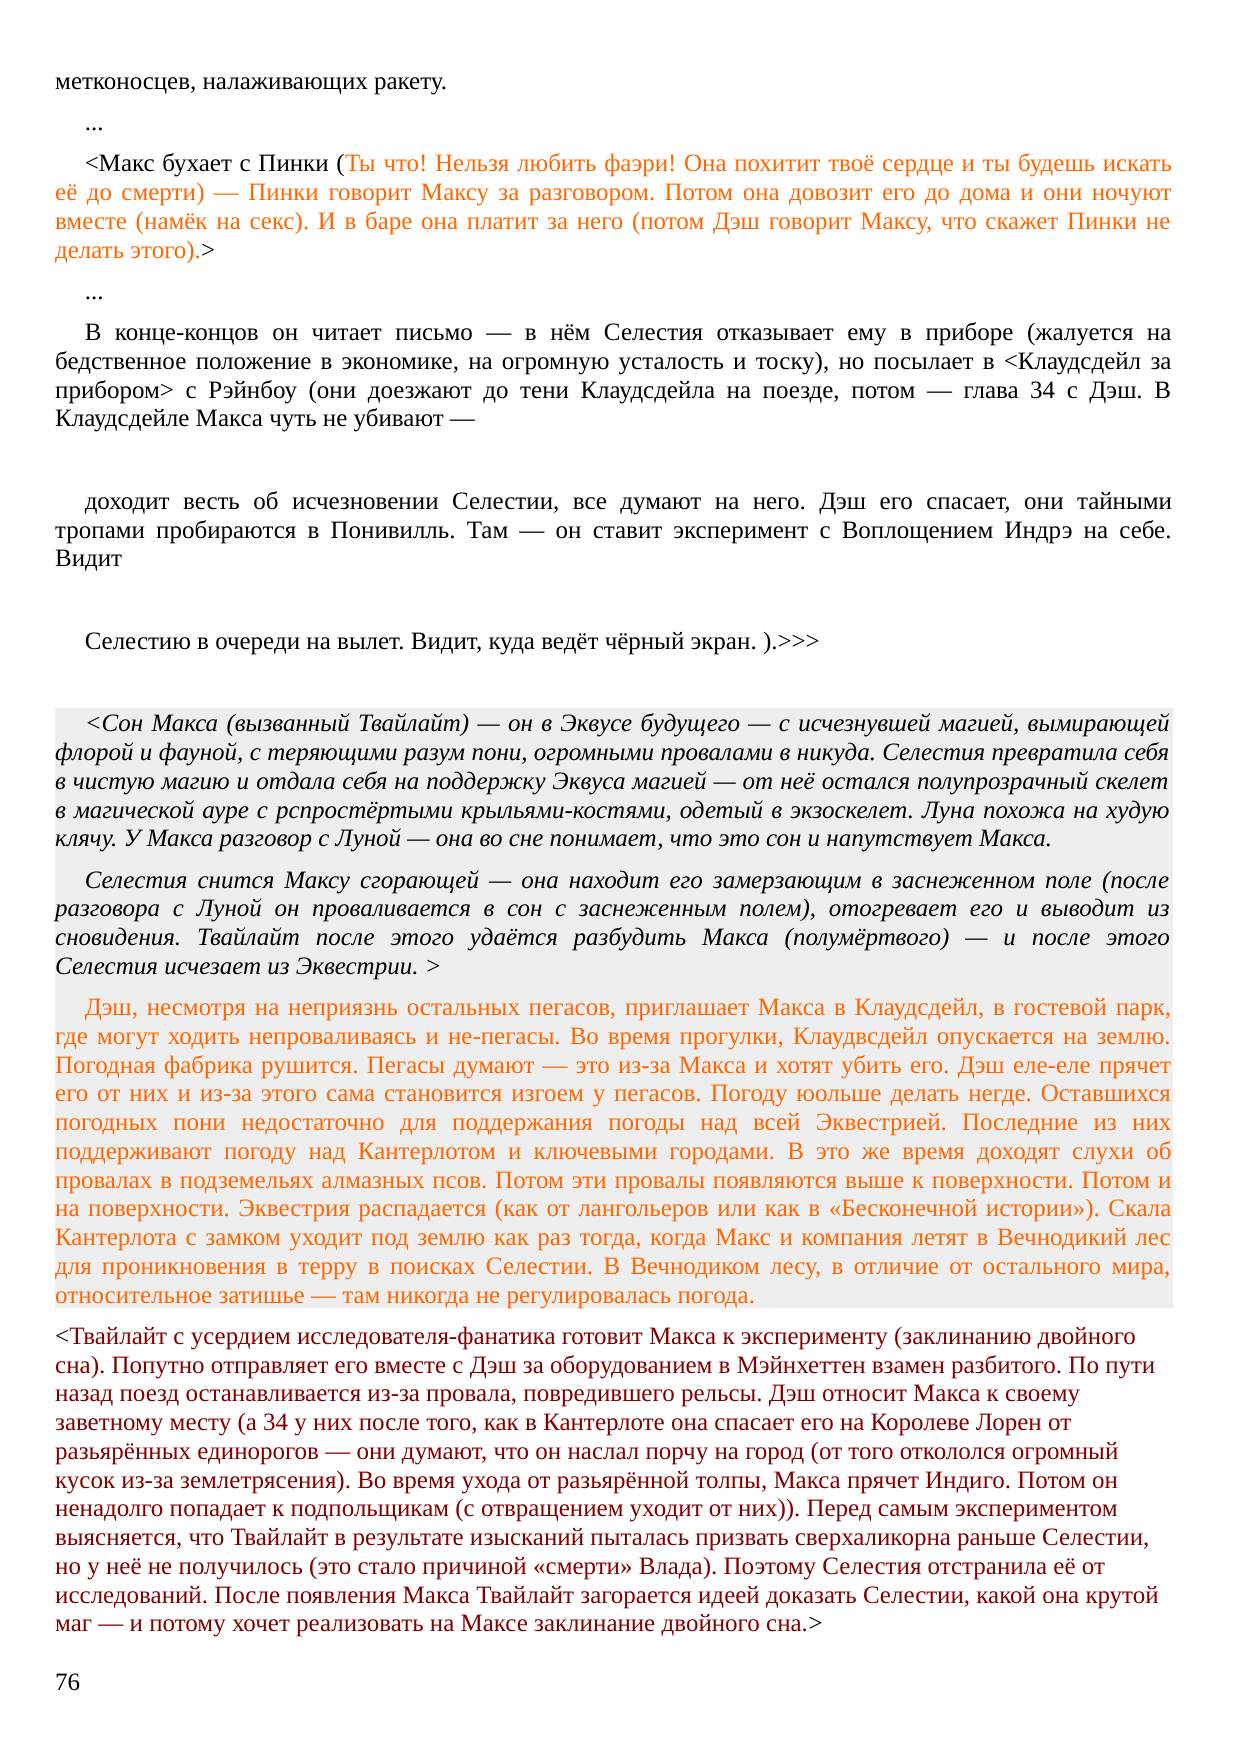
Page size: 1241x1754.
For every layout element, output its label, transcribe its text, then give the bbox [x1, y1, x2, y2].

text <Сон Макса (вызванный Твайлайт) — он в Эквусе будущего — с исчезнувшей магией, вымирающей флорой и фауной, с теряющими разум пони, огромными провалами в никуда. Селестия превратила себя в чистую магию и отдала себя на поддержку Эквуса магией — от неё остался полупрозрачный скелет в магической ауре с рспростёртыми крыльями-костями, одетый в экзоскелет. Луна похожа на худую клячу. У Макса разговор с Луной — она во сне понимает, что это сон и напутствует Макса. [55, 708, 1173, 852]
text ... [55, 107, 1173, 136]
text метконосцев, налаживающих ракету. [55, 66, 1173, 95]
text <Твайлайт с усердием исследователя-фанатика готовит Макса к эксперименту (заклинанию двойного сна). Попутно отправляет его вместе с Дэш за оборудованием в Мэйнхеттен взамен разбитого. По пути назад поезд останавливается из-за провала, повредившего рельсы. Дэш относит Макса к своему заветному месту (а 34 у них после того, как в Кантерлоте она спасает его на Королеве Лорен от разьярённых единорогов — они думают, что он наслал порчу на город (от того откололся огромный кусок из-за землетрясения). Во время ухода от разьярённой толпы, Макса прячет Индиго. Потом он ненадолго попадает к подпольщикам (с отвращением уходит от них)). Перед самым экспериментом выясняется, что Твайлайт в результате изысканий пыталась призвать сверхаликорна раньше Селестии, но у неё не получилось (это стало причиной «смерти» Влада). Поэтому Селестия отстранила её от исследований. После появления Макса Твайлайт загорается идеей доказать Селестии, какой она крутой маг — и потому хочет реализовать на Максе заклинание двойного сна.> [55, 1321, 1173, 1637]
text Селестия снится Максу сгорающей — она находит его замерзающим в заснеженном поле (после разговора с Луной он проваливается в сон с заснеженным полем), отогревает его и выводит из сновидения. Твайлайт после этого удаётся разбудить Макса (полумёртвого) — и после этого Селестия исчезает из Эквестрии. > [55, 865, 1173, 980]
text ... [55, 276, 1173, 305]
text Дэш, несмотря на неприязнь остальных пегасов, приглашает Макса в Клаудсдейл, в гостевой парк, где могут ходить непроваливаясь и не-пегасы. Во время прогулки, Клаудвсдейл опускается на землю. Погодная фабрика рушится. Пегасы думают — это из-за Макса и хотят убить его. Дэш еле-еле прячет его от них и из-за этого сама становится изгоем у пегасов. Погоду юольше делать негде. Оставшихся погодных пони недостаточно для поддержания погоды над всей Эквестрией. Последние из них поддерживают погоду над Кантерлотом и ключевыми городами. В это же время доходят слухи об провалах в подземельях алмазных псов. Потом эти провалы появляются выше к поверхности. Потом и на поверхности. Эквестрия распадается (как от лангольеров или как в «Бесконечной истории»). Скала Кантерлота с замком уходит под землю как раз тогда, когда Макс и компания летят в Вечнодикий лес для проникновения в терру в поисках Селестии. В Вечнодиком лесу, в отличие от остального мира, относительное затишье — там никогда не регулировалась погода. [55, 992, 1173, 1308]
text доходит весть об исчезновении Селестии, все думают на него. Дэш его спасает, они тайными тропами пробираются в Понивилль. Там — он ставит эксперимент с Воплощением Индрэ на себе. Видит [55, 486, 1173, 572]
text <Макс бухает с Пинки (Ты что! Нельзя любить фаэри! Она похитит твоё сердце и ты будешь искать её до смерти) — Пинки говорит Максу за разговором. Потом она довозит его до дома и они ночуют вместе (намёк на секс). И в баре она платит за него (потом Дэш говорит Максу, что скажет Пинки не делать этого).> [55, 148, 1173, 263]
text В конце-концов он читает письмо — в нём Селестия отказывает ему в приборе (жалуется на бедственное положение в экономике, на огромную усталость и тоску), но посылает в <Клаудсдейл за прибором> с Рэйнбоу (они доезжают до тени Клаудсдейла на поезде, потом — глава 34 с Дэш. В Клаудсдейле Макса чуть не убивают — [55, 317, 1173, 432]
text Селестию в очереди на вылет. Видит, куда ведёт чёрный экран. ).>>> [55, 626, 1173, 655]
